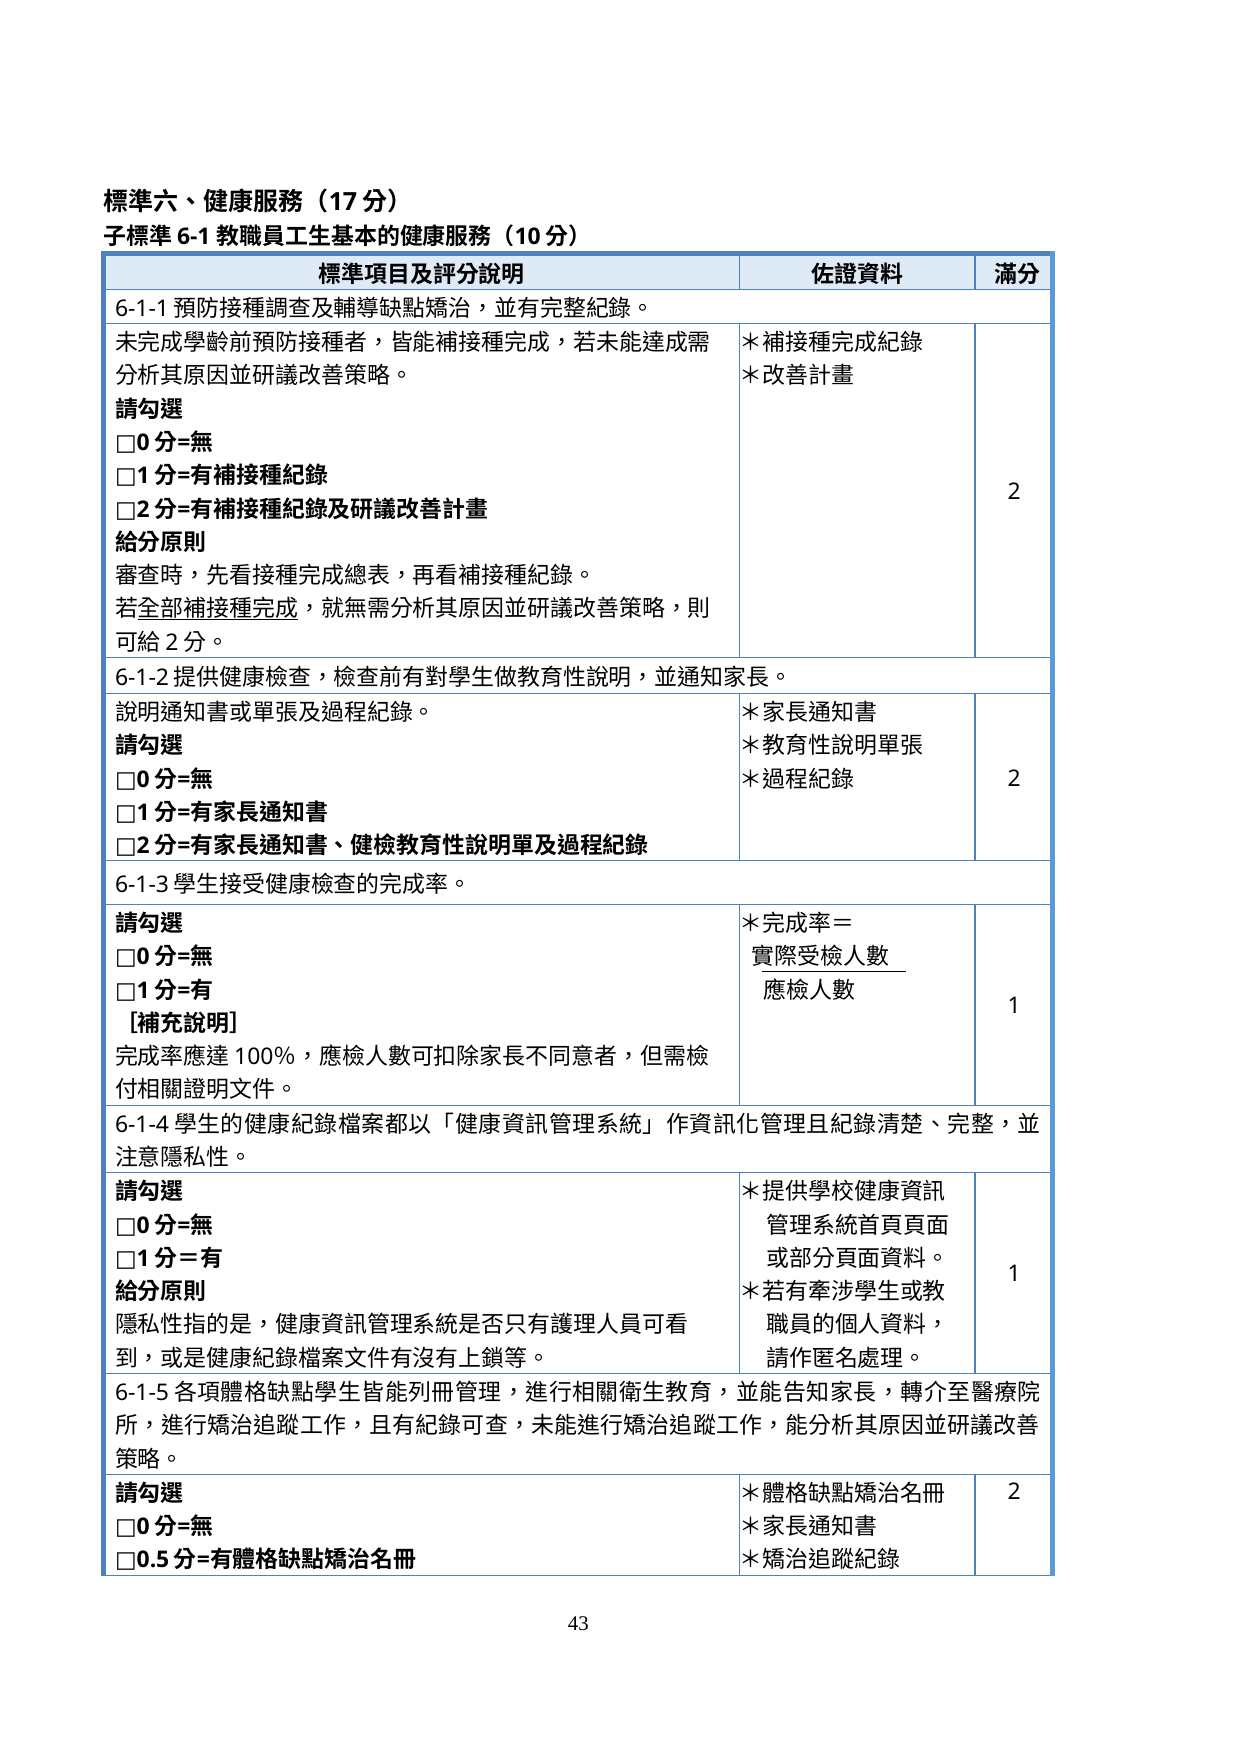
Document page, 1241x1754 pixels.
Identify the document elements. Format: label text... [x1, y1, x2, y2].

table_cell 2 [976, 324, 1050, 657]
text 子標準6-1 教職員工生基本的健康服務（10分） [103, 217, 1053, 251]
table_cell 2 [976, 1475, 1050, 1574]
table_cell 2 [976, 694, 1050, 860]
table_cell ＊完成率＝ 實際受檢人數 應檢人數 [740, 905, 974, 1104]
table_cell ＊家長通知書 ＊教育性說明單張 ＊過程紀錄 [740, 694, 974, 860]
table_cell 6-1-5各項體格缺點學生皆能列冊管理，進行相關衛生教育，並能告知家長，轉介至醫療院所，進行矯治追蹤工作，且有紀錄可查，未能進行矯治追蹤工作，能分析其原因並研議改善策略。 [106, 1374, 1050, 1474]
table_cell 請勾選 □0分=無 □0.5分=有體格缺點矯治名冊 [106, 1475, 739, 1574]
table_cell 6-1-1預防接種調查及輔導缺點矯治，並有完整紀錄。 [106, 290, 1050, 323]
table_cell 說明通知書或單張及過程紀錄。 請勾選 □0分=無 □1分=有家長通知書 □2分=有家長通知書、健檢教育性說明單及過程紀錄 [106, 694, 739, 860]
table_cell 1 [976, 905, 1050, 1104]
table_cell 6-1-3學生接受健康檢查的完成率。 [106, 861, 1050, 904]
table_cell 6-1-4學生的健康紀錄檔案都以「健康資訊管理系統」作資訊化管理且紀錄清楚、完整，並注意隱私性。 [106, 1106, 1050, 1172]
table_header 滿分 [976, 256, 1050, 289]
table_header 標準項目及評分說明 [106, 256, 739, 289]
table_cell 請勾選 □0分=無 □1分=有 ［補充說明］ 完成率應達100％，應檢人數可扣除家長不同意者，但需檢付相關證明文件。 [106, 905, 739, 1104]
table_cell 6-1-2提供健康檢查，檢查前有對學生做教育性說明，並通知家長。 [106, 658, 1050, 693]
table_cell 請勾選 □0分=無 □1分＝有 給分原則 隱私性指的是，健康資訊管理系統是否只有護理人員可看到，或是健康紀錄檔案文件有沒有上鎖等。 [106, 1173, 739, 1373]
table_cell ＊體格缺點矯治名冊 ＊家長通知書 ＊矯治追蹤紀錄 [740, 1475, 974, 1574]
table_cell ＊提供學校健康資訊管理系統首頁頁面或部分頁面資料。 ＊若有牽涉學生或教職員的個人資料，請作匿名處理。 [740, 1173, 974, 1373]
table_cell 1 [976, 1173, 1050, 1373]
table_cell ＊補接種完成紀錄 ＊改善計畫 [740, 324, 974, 657]
table_header 佐證資料 [740, 256, 974, 289]
table_cell 未完成學齡前預防接種者，皆能補接種完成，若未能達成需分析其原因並研議改善策略。 請勾選 □0分=無 □1分=有補接種紀錄 □2分=有補接種紀錄及研議改善計畫 給分原則 審查時，先看接種完成總表，再看補接種紀錄。 若全部補接種完成，就無需分析其原因並研議改善策略，則可給2分。 [106, 324, 739, 657]
text 標準六、健康服務（17分） [103, 181, 1053, 217]
